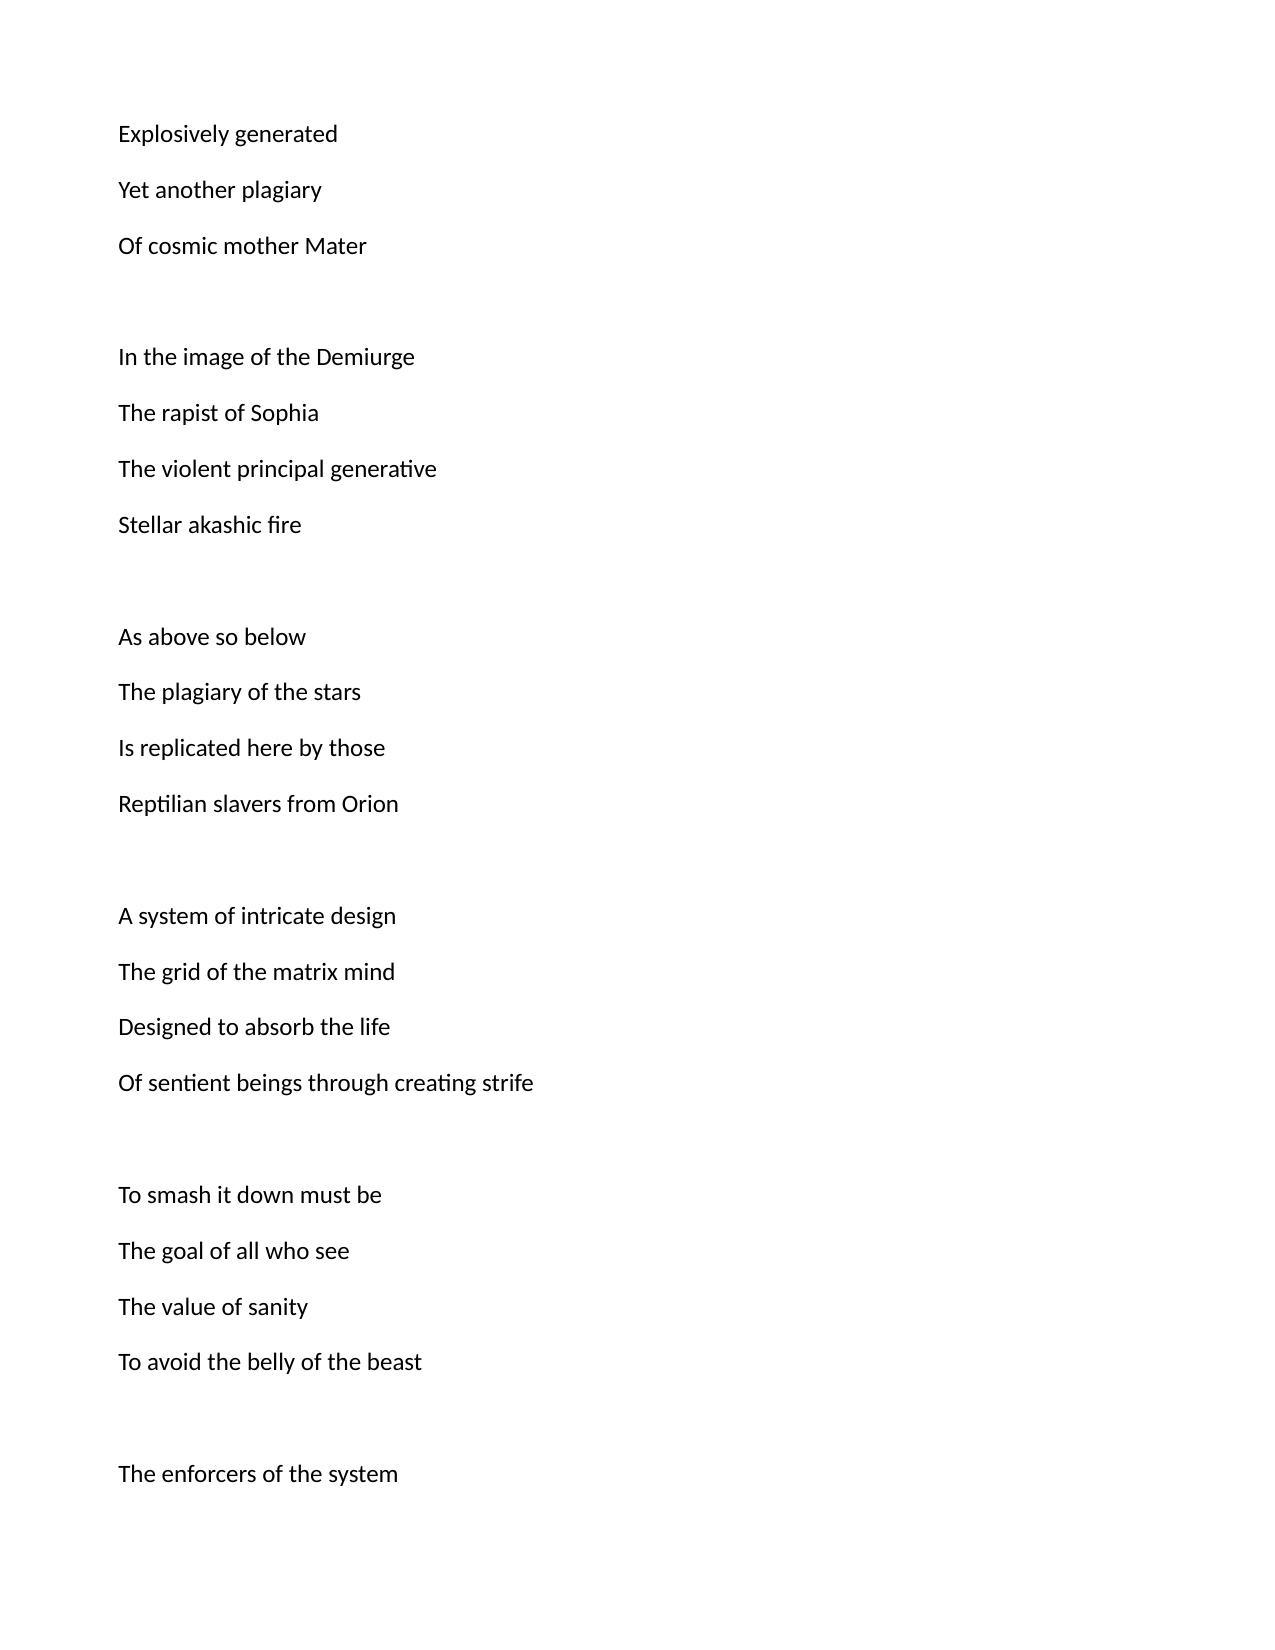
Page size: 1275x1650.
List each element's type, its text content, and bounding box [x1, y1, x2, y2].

text The value of sanity [118, 1291, 1157, 1321]
text The grid of the matrix mind [118, 956, 1157, 986]
text Of sentient beings through creating strife [118, 1067, 1157, 1098]
text Explosively generated [118, 118, 1157, 149]
text Designed to absorb the life [118, 1011, 1157, 1042]
text The violent principal generative [118, 453, 1157, 484]
text Of cosmic mother Mater [118, 230, 1157, 260]
text Stellar akashic fire [118, 509, 1157, 539]
text To smash it down must be [118, 1179, 1157, 1209]
text Reptilian slavers from Orion [118, 788, 1157, 819]
text A system of intricate design [118, 900, 1157, 930]
text The rapist of Sophia [118, 397, 1157, 428]
text The enforcers of the system [118, 1458, 1157, 1489]
text To avoid the belly of the beast [118, 1346, 1157, 1377]
text The plagiary of the stars [118, 676, 1157, 707]
text Is replicated here by those [118, 732, 1157, 763]
text As above so below [118, 621, 1157, 651]
text The goal of all who see [118, 1235, 1157, 1265]
text In the image of the Demiurge [118, 341, 1157, 372]
text Yet another plagiary [118, 174, 1157, 204]
